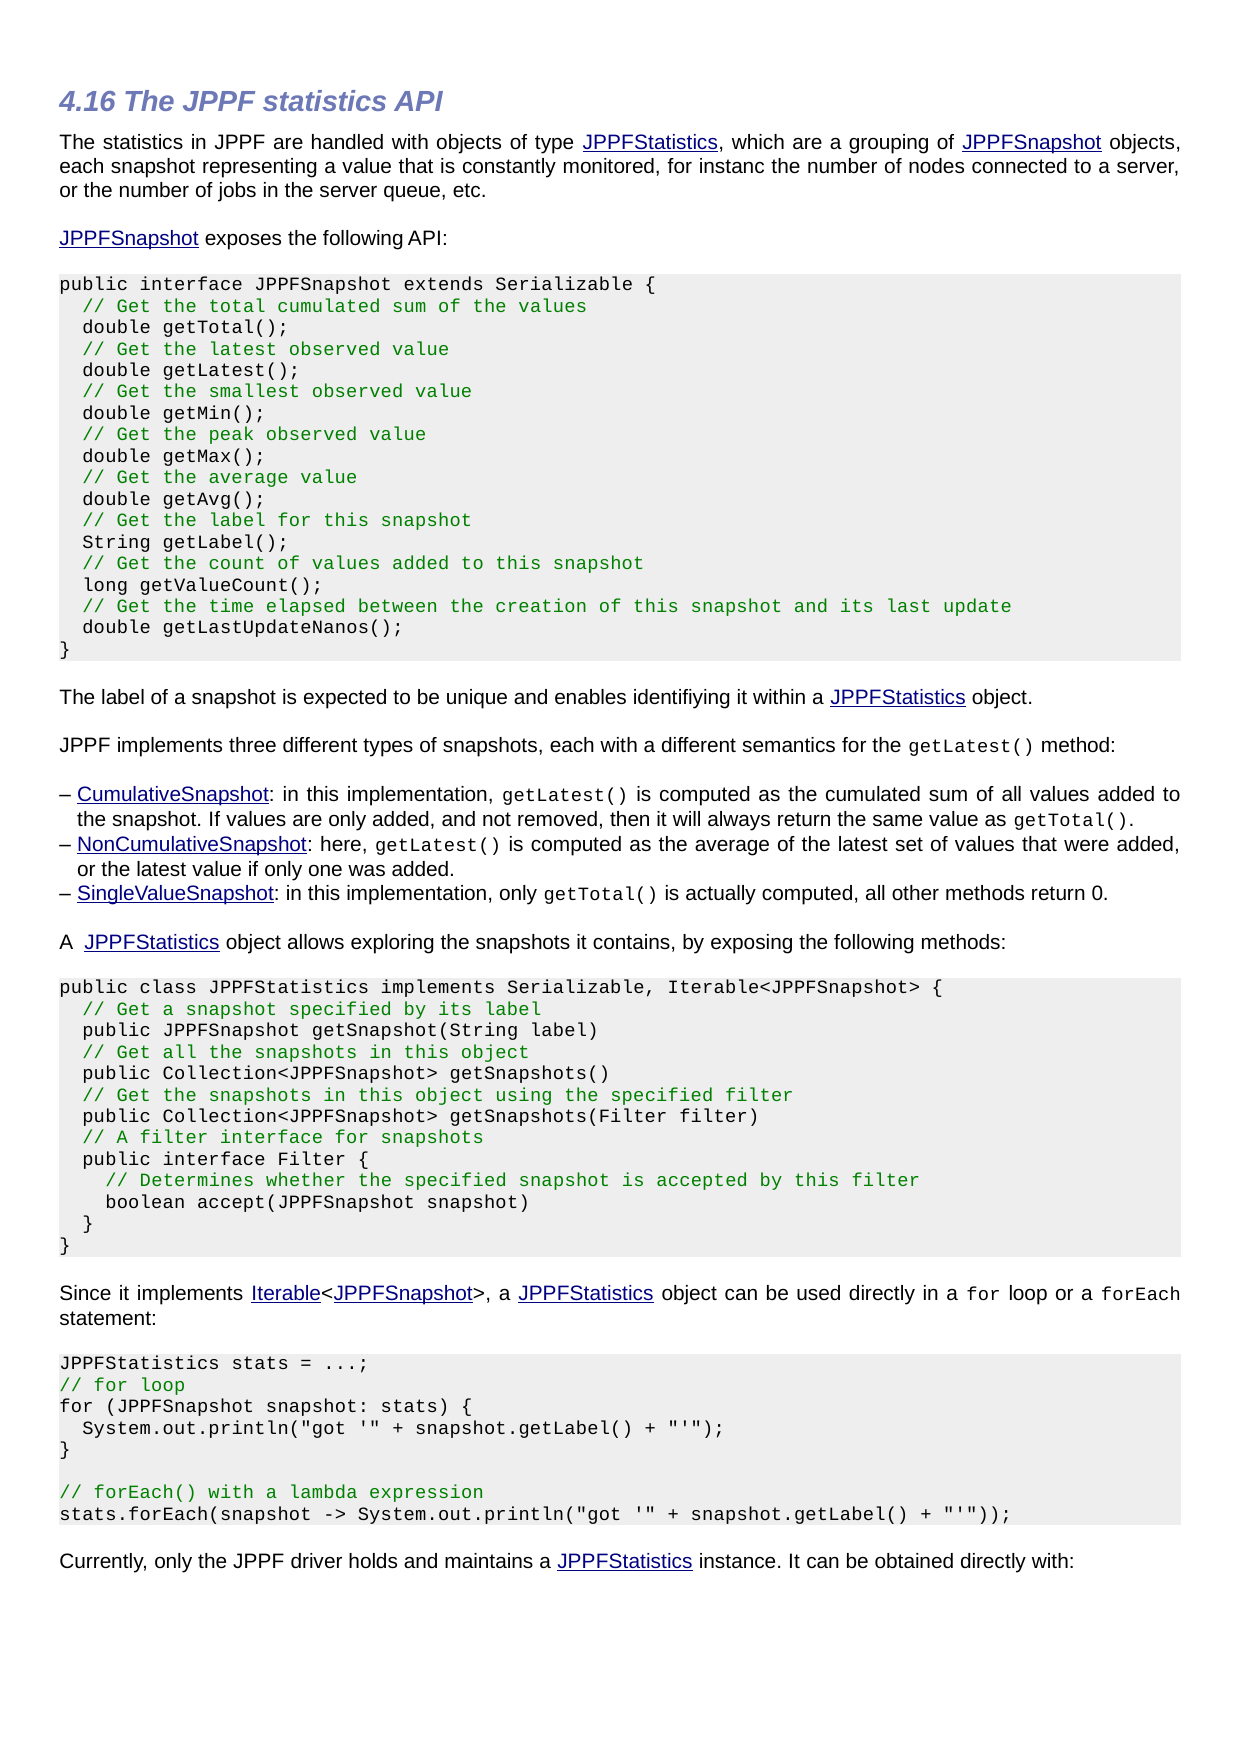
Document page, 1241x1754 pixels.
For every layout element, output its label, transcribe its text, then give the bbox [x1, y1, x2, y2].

text JPPFStatistics stats = ...; [59, 1354, 1181, 1375]
text // Get a snapshot specified by its label [59, 999, 1181, 1021]
text } [59, 1439, 1181, 1461]
text // Get the snapshots in this object using the specified filter [59, 1085, 1181, 1106]
text // A filter interface for snapshots [59, 1128, 1181, 1149]
text public Collection<JPPFSnapshot> getSnapshots() [59, 1063, 1181, 1085]
list SingleValueSnapshot: in this implementation, only getTotal() is actually computed, all other methods return 0. [59, 881, 1181, 906]
list NonCumulativeSnapshot: here, getLatest() is computed as the average of the latest set of values that were added, or the latest value if only one was added. [59, 832, 1181, 881]
text // for loop [59, 1375, 1181, 1397]
text public class JPPFStatistics implements Serializable, Iterable<JPPFSnapshot> { [59, 978, 1181, 999]
text // Get the count of values added to this snapshot [59, 553, 1181, 575]
text // Get the average value [59, 468, 1181, 489]
text } [59, 639, 1181, 661]
list CumulativeSnapshot: in this implementation, getLatest() is computed as the cumulated sum of all values added to the snapshot. If values are only added, and not removed, then it will always return the same value as getTotal(). [59, 782, 1181, 832]
text JPPFSnapshot exposes the following API: [59, 226, 1181, 250]
text The label of a snapshot is expected to be unique and enables identifiying it within a JPPFStatistics object. [59, 685, 1181, 709]
text Since it implements Iterable<JPPFSnapshot>, a JPPFStatistics object can be used directly in a for loop or a forEach statement: [59, 1281, 1181, 1330]
text double getLastUpdateNanos(); [59, 618, 1181, 639]
text // Get the latest observed value [59, 339, 1181, 360]
text long getValueCount(); [59, 575, 1181, 596]
text public interface JPPFSnapshot extends Serializable { [59, 274, 1181, 296]
text String getLabel(); [59, 532, 1181, 553]
text // Get the time elapsed between the creation of this snapshot and its last update [59, 596, 1181, 618]
text } [59, 1214, 1181, 1235]
text Currently, only the JPPF driver holds and maintains a JPPFStatistics instance. It can be obtained directly with: [59, 1549, 1181, 1573]
text for (JPPFSnapshot snapshot: stats) { [59, 1397, 1181, 1418]
text // Get the smallest observed value [59, 382, 1181, 403]
text double getMin(); [59, 403, 1181, 425]
text A JPPFStatistics object allows exploring the snapshots it contains, by exposing the following methods: [59, 929, 1181, 954]
text // Determines whether the specified snapshot is accepted by this filter [59, 1171, 1181, 1192]
text double getMax(); [59, 446, 1181, 468]
text public interface Filter { [59, 1149, 1181, 1171]
text public JPPFSnapshot getSnapshot(String label) [59, 1021, 1181, 1042]
text } [59, 1235, 1181, 1257]
text JPPF implements three different types of snapshots, each with a different semantics for the getLatest() method: [59, 733, 1181, 758]
text // Get the label for this snapshot [59, 511, 1181, 532]
text double getTotal(); [59, 317, 1181, 339]
text // forEach() with a lambda expression [59, 1482, 1181, 1504]
text boolean accept(JPPFSnapshot snapshot) [59, 1192, 1181, 1214]
text // Get the total cumulated sum of the values [59, 296, 1181, 317]
text // Get the peak observed value [59, 425, 1181, 446]
text double getLatest(); [59, 360, 1181, 382]
text System.out.println("got '" + snapshot.getLabel() + "'"); [59, 1418, 1181, 1439]
text double getAvg(); [59, 489, 1181, 511]
subtitle The JPPF statistics API [59, 84, 1181, 118]
text public Collection<JPPFSnapshot> getSnapshots(Filter filter) [59, 1106, 1181, 1128]
text // Get all the snapshots in this object [59, 1042, 1181, 1063]
text The statistics in JPPF are handled with objects of type JPPFStatistics, which are a grouping of JPPFSnapshot objects, each snapshot representing a value that is constantly monitored, for instanc the number of nodes connected to a server, or the number of jobs in the server queue, etc. [59, 130, 1181, 202]
text stats.forEach(snapshot -> System.out.println("got '" + snapshot.getLabel() + "'")); [59, 1504, 1181, 1525]
